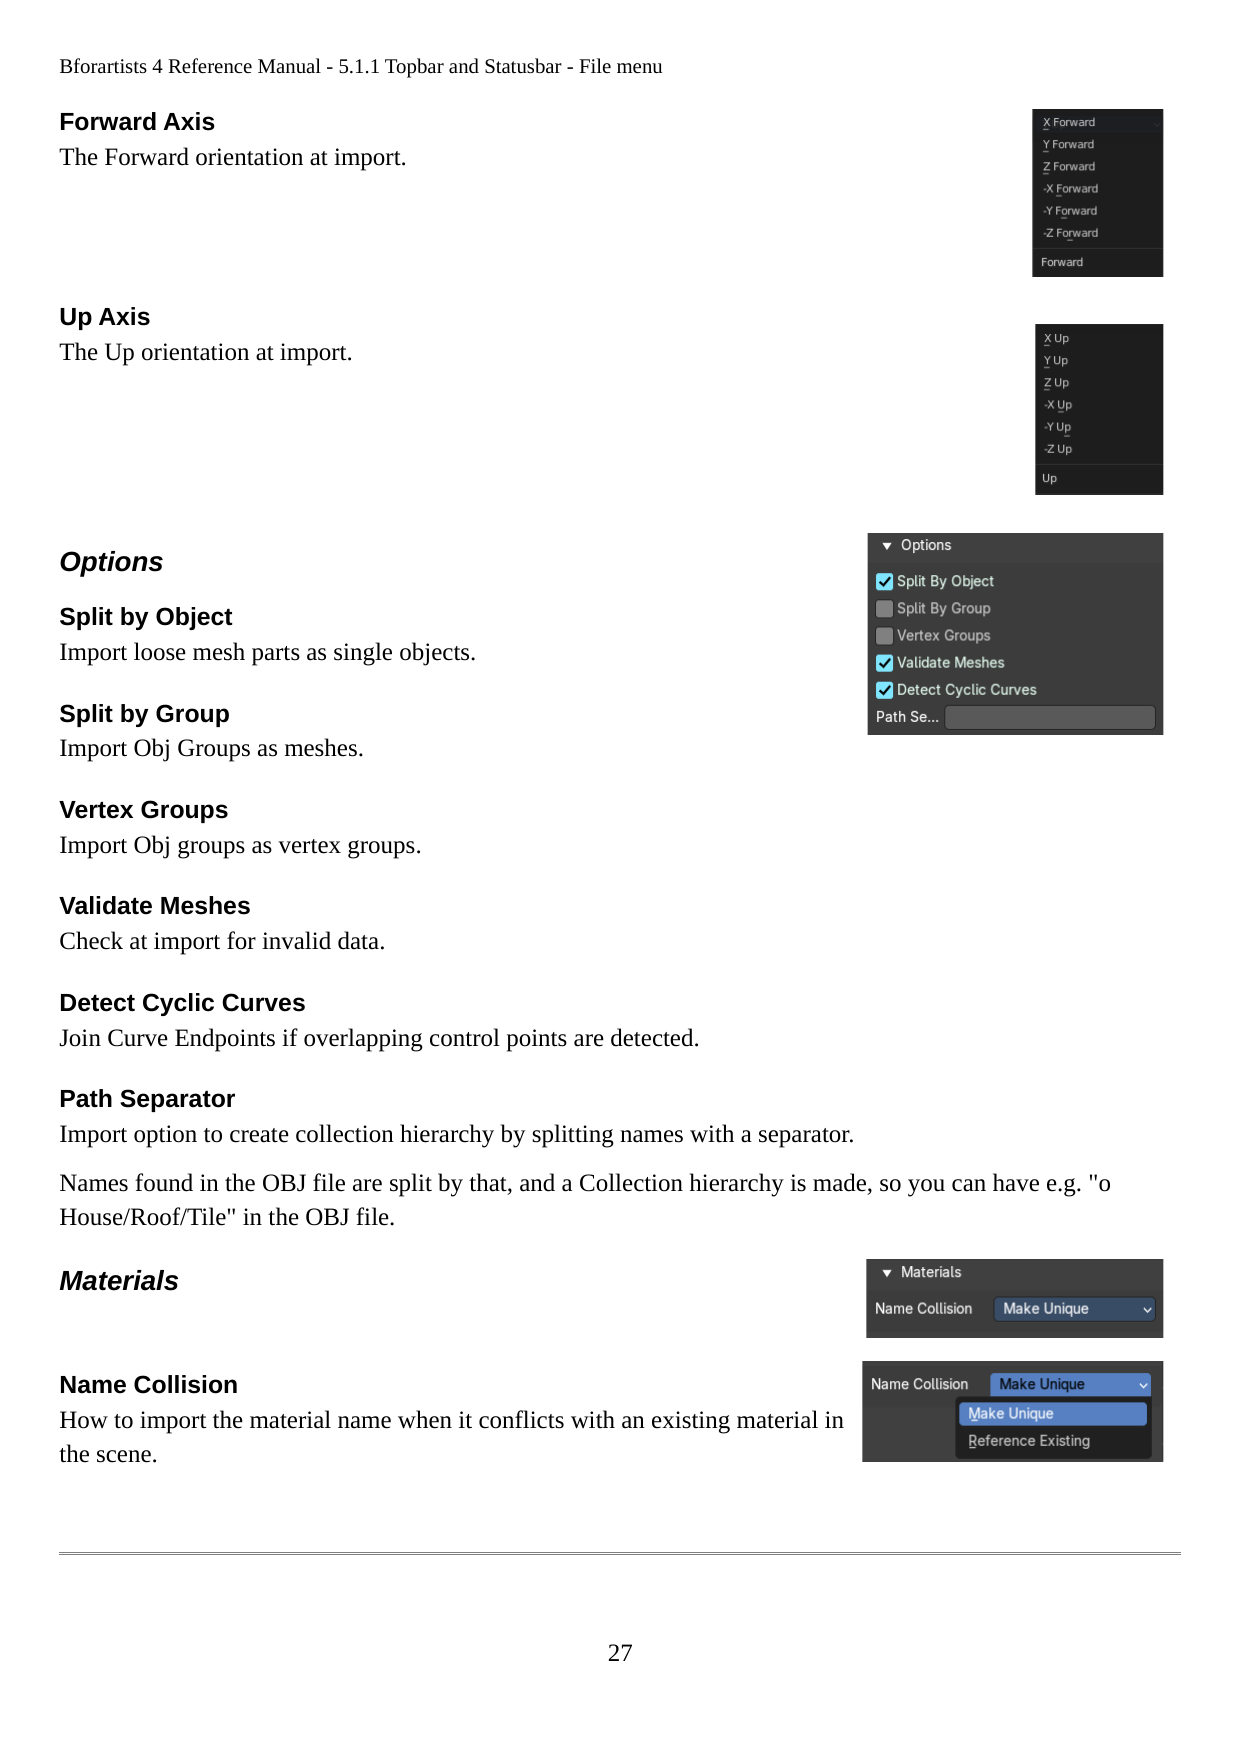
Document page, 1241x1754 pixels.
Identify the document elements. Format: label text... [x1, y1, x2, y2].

text The Forward orientation at import. [59, 142, 1032, 171]
subtitle Vertex Groups [59, 795, 1181, 824]
subtitle Options [59, 546, 867, 577]
text Names found in the OBJ file are split by that, and a Collection hierarchy is made, so you can have e.g. "o House/Roof/Tile" in the OBJ file. [59, 1168, 1181, 1231]
subtitle [1164, 602, 1181, 631]
subtitle [1164, 546, 1181, 577]
subtitle Materials [59, 1264, 866, 1296]
subtitle Forward Axis [59, 107, 1181, 136]
text Import loose mesh parts as single objects. [59, 637, 867, 666]
text Import Obj groups as vertex groups. [59, 830, 1181, 859]
subtitle Validate Meshes [59, 891, 1181, 920]
picture [867, 533, 1164, 735]
subtitle [1164, 699, 1181, 727]
picture [862, 1361, 1164, 1462]
subtitle [1164, 1264, 1181, 1296]
text How to import the material name when it conflicts with an existing material in the scene. [59, 1405, 1181, 1468]
subtitle Detect Cyclic Curves [59, 988, 1181, 1016]
subtitle Name Collision [59, 1370, 862, 1398]
subtitle Split by Object [59, 602, 867, 631]
text Check at import for invalid data. [59, 926, 1181, 955]
subtitle Path Separator [59, 1084, 1181, 1113]
subtitle Split by Group [59, 699, 867, 727]
subtitle Up Axis [59, 302, 1181, 331]
picture [1032, 109, 1164, 277]
text Import Obj Groups as meshes. [59, 733, 1181, 762]
subtitle [1164, 1370, 1181, 1398]
picture [1035, 324, 1164, 495]
text The Up orientation at import. [59, 337, 1035, 366]
text Import option to create collection hierarchy by splitting names with a separator. [59, 1119, 1181, 1148]
text Join Curve Endpoints if overlapping control points are detected. [59, 1023, 1181, 1051]
picture [866, 1259, 1164, 1338]
